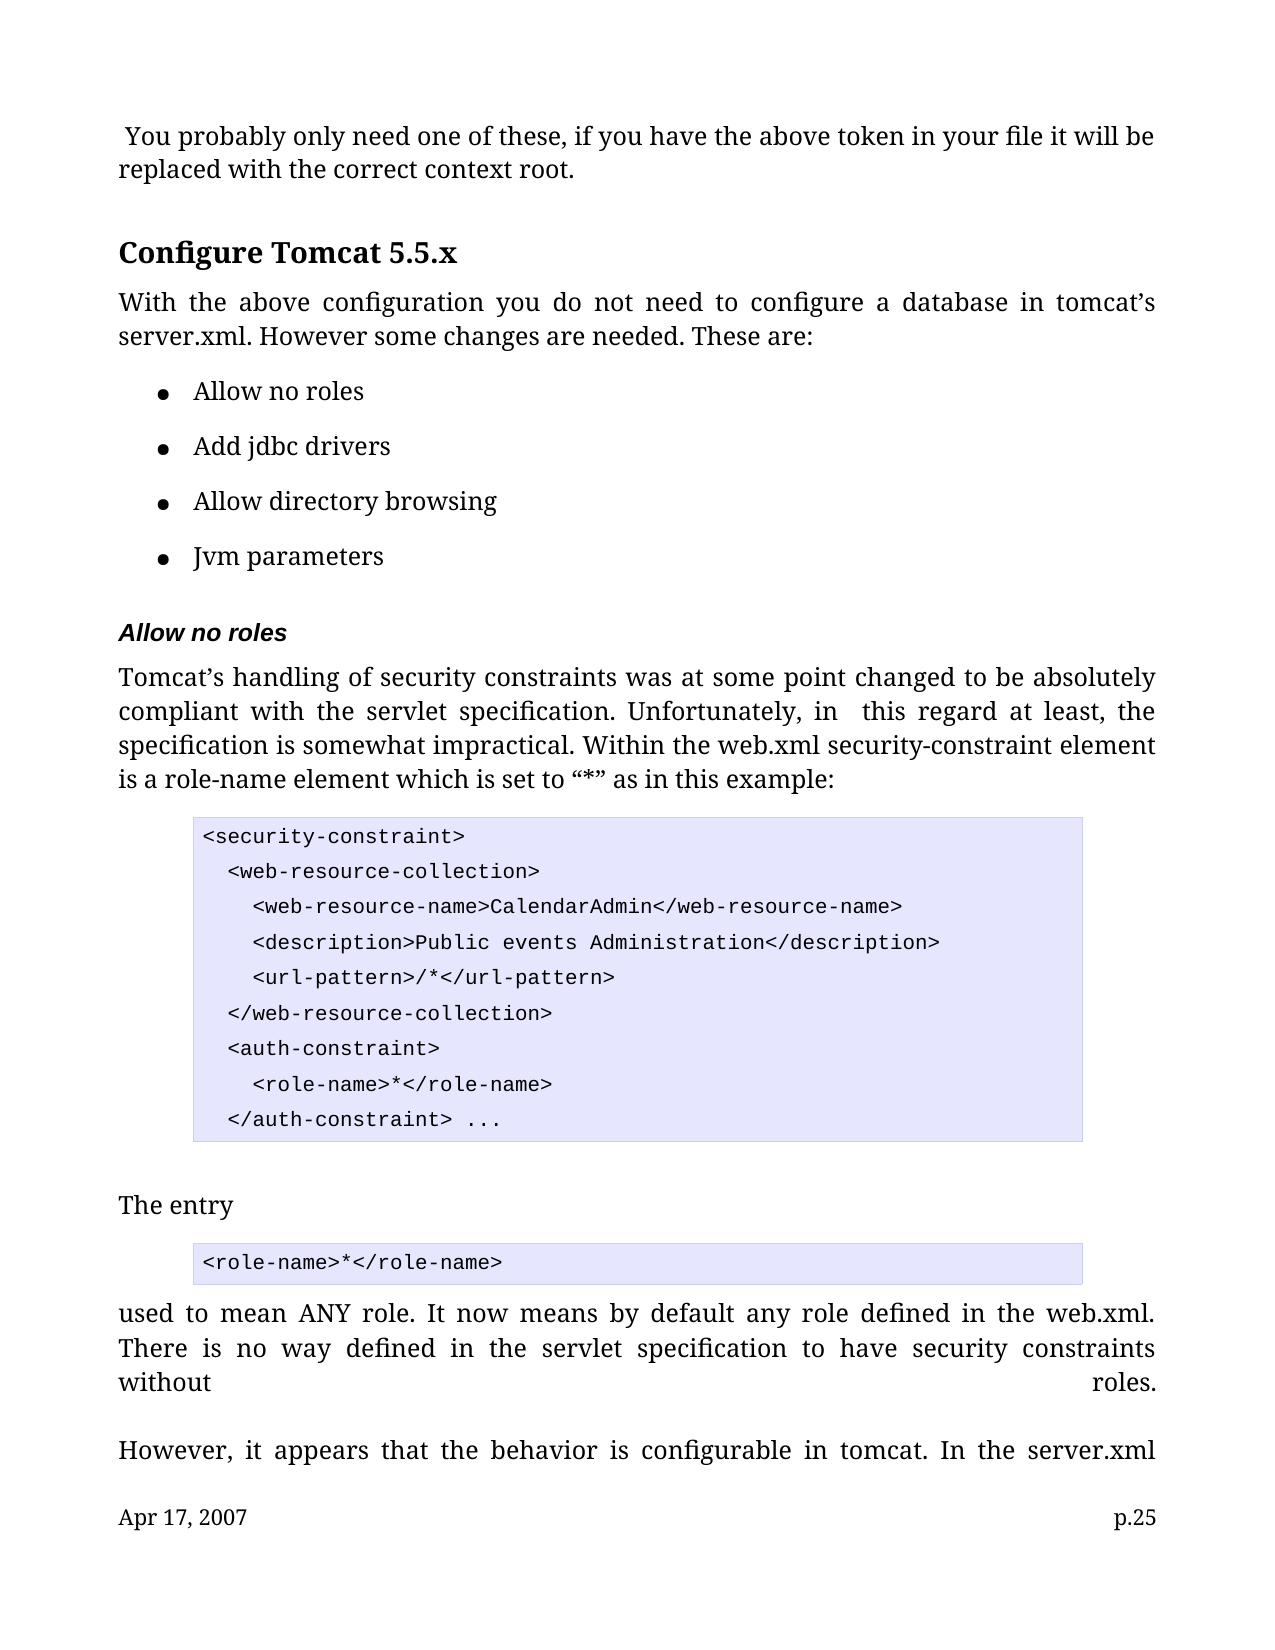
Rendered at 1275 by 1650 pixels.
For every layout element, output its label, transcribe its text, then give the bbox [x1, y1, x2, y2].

text <security-constraint> [194, 818, 1082, 849]
text <auth-constraint> [194, 1029, 1082, 1062]
text With the above configuration you do not need to configure a database in tomcat’s server.xml. However some changes are needed. These are: [118, 284, 1157, 353]
list Allow no roles [156, 374, 1157, 408]
subtitle Allow no roles [118, 619, 1157, 647]
text </web-resource-collection> [194, 994, 1082, 1026]
text <description>Public events Administration</description> [194, 923, 1082, 956]
text <web-resource-name>CalendarAdmin</web-resource-name> [194, 887, 1082, 920]
text The entry [118, 1153, 1157, 1222]
list Add jdbc drivers [156, 429, 1157, 463]
text <web-resource-collection> [194, 852, 1082, 885]
text <url-pattern>/*</url-pattern> [194, 958, 1082, 991]
text <role-name>*</role-name> [194, 1064, 1082, 1097]
text Tomcat’s handling of security constraints was at some point changed to be absolutely compliant with the servlet specification. Unfortunately, in this regard at least, the specification is somewhat impractical. Within the web.xml security-constraint element is a role-name element which is set to “*” as in this example: [118, 659, 1157, 796]
text </auth-constraint> ... [194, 1100, 1082, 1141]
list Allow directory browsing [156, 484, 1157, 518]
list Jvm parameters [156, 539, 1157, 573]
text used to mean ANY role. It now means by default any role defined in the web.xml. There is no way defined in the servlet specification to have security constraints without roles. However, it appears that the behavior is configurable in tomcat. In the server.xml [118, 1296, 1157, 1466]
subtitle Configure Tomcat 5.5.x [118, 232, 1157, 272]
text <role-name>*</role-name> [194, 1244, 1082, 1284]
text You probably only need one of these, if you have the above token in your file it will be replaced with the correct context root. [118, 118, 1157, 186]
